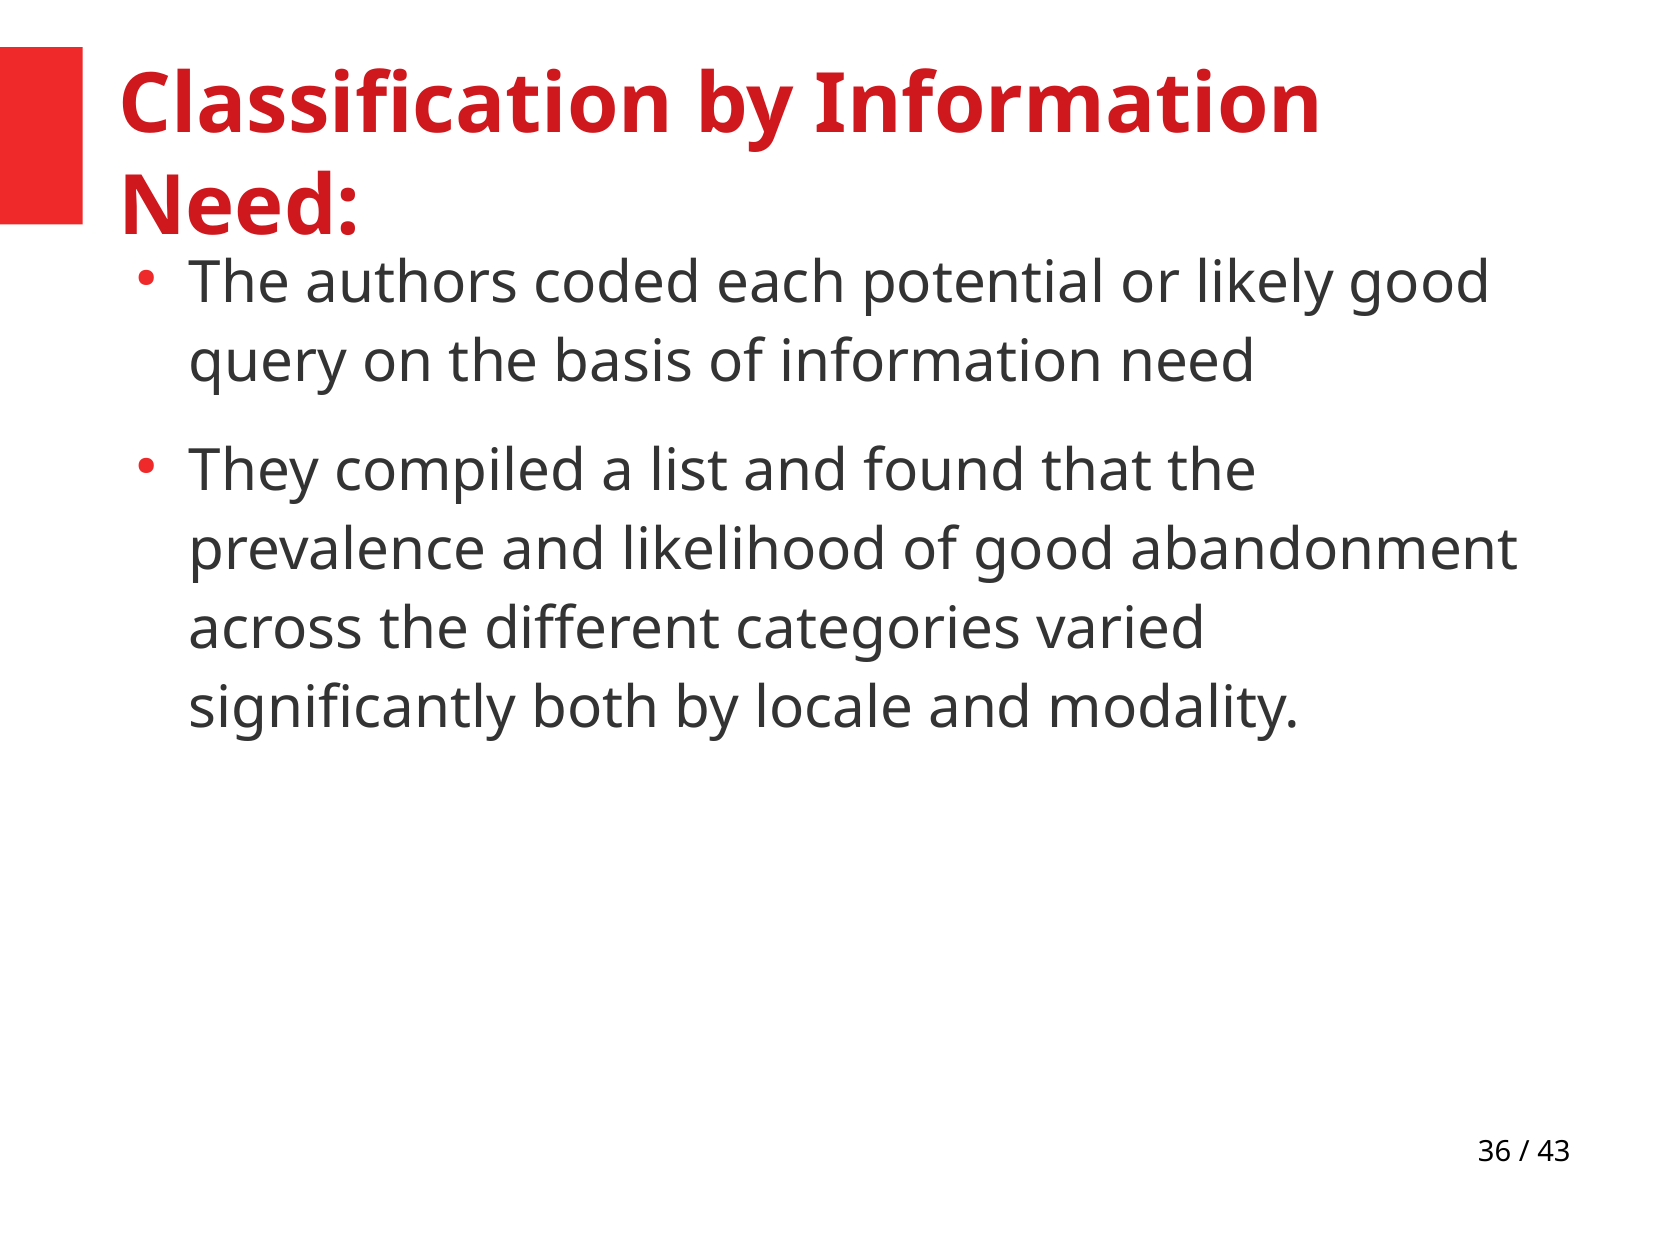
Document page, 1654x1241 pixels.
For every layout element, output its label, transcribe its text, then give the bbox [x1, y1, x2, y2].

list The authors coded each potential or likely good query on the basis of information need They compiled a list and found that the prevalence and likelihood of good abandonment across the different categories varied significantly both by locale and modality. [118, 240, 1536, 1074]
title Classification by Information Need: [118, 49, 1571, 257]
